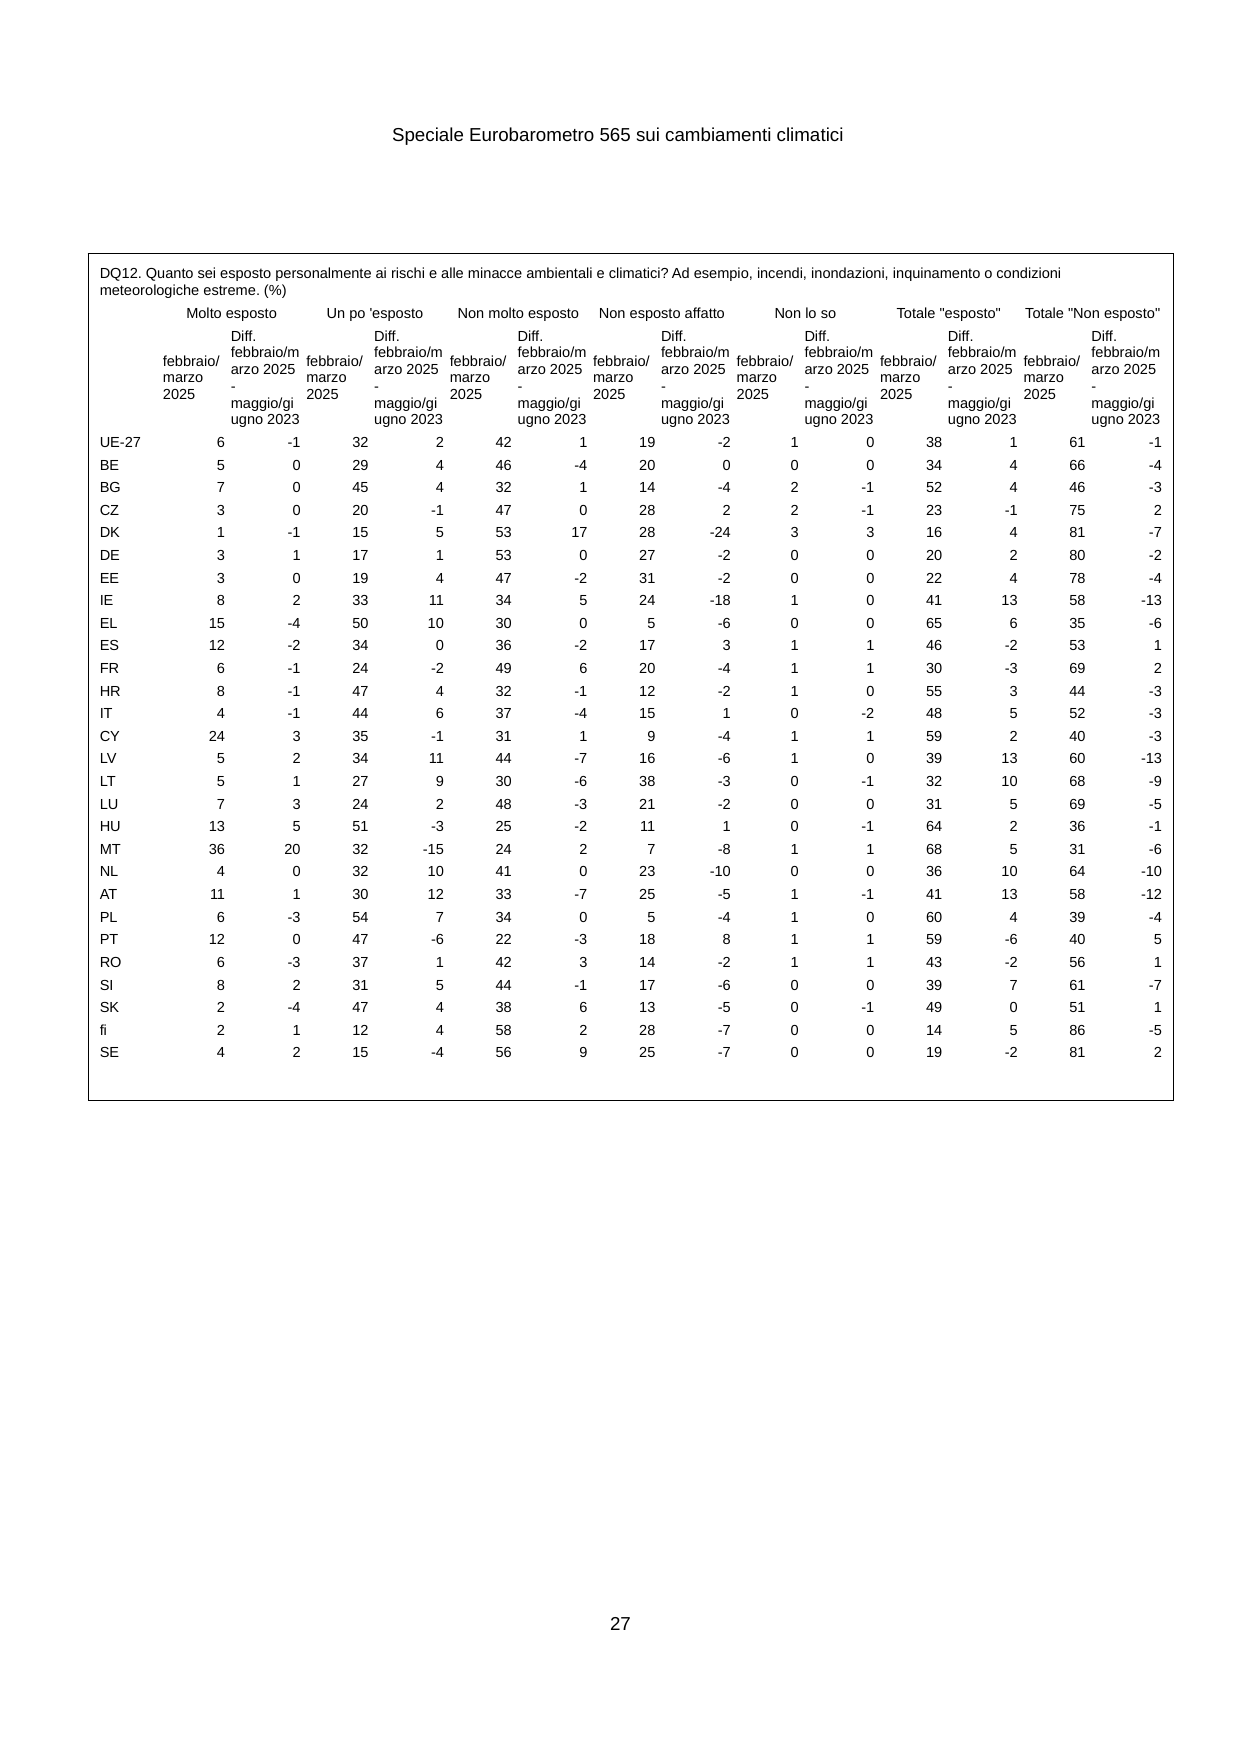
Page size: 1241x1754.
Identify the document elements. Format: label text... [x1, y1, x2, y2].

table_cell 3 [160, 566, 228, 589]
table_cell IE [97, 589, 160, 612]
table_cell 0 [734, 793, 801, 815]
table_cell 0 [515, 499, 590, 521]
table_cell SK [97, 996, 160, 1018]
table_cell 2 [160, 1019, 228, 1041]
table_cell 3 [801, 521, 877, 544]
table_cell 81 [1020, 521, 1088, 544]
table_cell febbraio/marzo 2025 [303, 324, 371, 431]
table_cell 0 [801, 453, 877, 476]
table_cell 31 [1020, 838, 1088, 860]
table_cell LT [97, 770, 160, 792]
table_cell 47 [303, 928, 371, 951]
table_cell 86 [1020, 1019, 1088, 1041]
table_cell 6 [160, 905, 228, 928]
table_cell 17 [590, 973, 658, 996]
table_cell 1 [658, 702, 733, 724]
table_cell 0 [515, 544, 590, 566]
table_cell 58 [1020, 589, 1088, 612]
table_cell -3 [1088, 679, 1164, 702]
table_cell -2 [658, 679, 733, 702]
table_cell -2 [945, 1041, 1020, 1064]
table_cell febbraio/marzo 2025 [590, 324, 658, 431]
table_cell 44 [447, 747, 514, 770]
table_cell 5 [160, 770, 228, 792]
table_cell SE [97, 1041, 160, 1064]
table_cell 9 [590, 725, 658, 747]
table_cell 4 [945, 566, 1020, 589]
table_cell 64 [1020, 860, 1088, 883]
table_cell 31 [447, 725, 514, 747]
table_cell -2 [945, 951, 1020, 973]
table_cell 51 [1020, 996, 1088, 1018]
table_cell -3 [945, 657, 1020, 679]
table_cell 4 [945, 476, 1020, 498]
table_cell 0 [734, 973, 801, 996]
table_cell 41 [877, 589, 945, 612]
table_cell 14 [590, 951, 658, 973]
table_cell 25 [447, 815, 514, 838]
table_cell 12 [590, 679, 658, 702]
table_cell 59 [877, 928, 945, 951]
table_cell UE-27 [97, 431, 160, 453]
table_cell 24 [303, 793, 371, 815]
table_cell 1 [945, 431, 1020, 453]
table_cell 16 [877, 521, 945, 544]
table_cell 47 [447, 499, 514, 521]
table_cell -6 [515, 770, 590, 792]
table_cell 24 [160, 725, 228, 747]
table_cell 42 [447, 431, 514, 453]
table_cell PL [97, 905, 160, 928]
table_cell 36 [447, 634, 514, 657]
table_cell 5 [945, 838, 1020, 860]
table_cell 39 [877, 747, 945, 770]
table_cell 4 [160, 702, 228, 724]
table_cell 0 [734, 1041, 801, 1064]
table_cell 13 [590, 996, 658, 1018]
table_cell -1 [945, 499, 1020, 521]
table_cell Non molto esposto [447, 302, 590, 324]
table_cell 2 [228, 973, 303, 996]
table_cell 0 [801, 747, 877, 770]
table_cell 0 [734, 612, 801, 634]
table_cell 54 [303, 905, 371, 928]
table_cell -3 [228, 905, 303, 928]
table_cell 0 [734, 566, 801, 589]
table_cell 20 [303, 499, 371, 521]
table_cell 13 [945, 589, 1020, 612]
table_cell -6 [658, 747, 733, 770]
table_cell 6 [160, 951, 228, 973]
table_cell -2 [945, 634, 1020, 657]
table_cell 51 [303, 815, 371, 838]
table_cell -10 [1088, 860, 1164, 883]
table_cell 1 [515, 476, 590, 498]
table_cell Diff. febbraio/marzo 2025 - maggio/giugno 2023 [228, 324, 303, 431]
table_cell 28 [590, 521, 658, 544]
table_cell BE [97, 453, 160, 476]
table_cell febbraio/marzo 2025 [160, 324, 228, 431]
table_cell 5 [371, 521, 447, 544]
table_cell 32 [303, 860, 371, 883]
table_cell 4 [160, 860, 228, 883]
table_cell LU [97, 793, 160, 815]
table_cell 35 [303, 725, 371, 747]
table_cell HR [97, 679, 160, 702]
table_cell 2 [228, 747, 303, 770]
table_cell 5 [228, 815, 303, 838]
table_cell 1 [734, 928, 801, 951]
table_cell 19 [590, 431, 658, 453]
table_cell NL [97, 860, 160, 883]
table_cell 6 [515, 996, 590, 1018]
table_cell 0 [515, 905, 590, 928]
table_cell 0 [801, 793, 877, 815]
table_cell 65 [877, 612, 945, 634]
table_cell -24 [658, 521, 733, 544]
table_cell 47 [303, 679, 371, 702]
table_cell 11 [371, 589, 447, 612]
table_cell 1 [371, 951, 447, 973]
table_cell -4 [658, 905, 733, 928]
table_cell 5 [371, 973, 447, 996]
table_cell 0 [801, 431, 877, 453]
table_cell -1 [371, 725, 447, 747]
table_cell 4 [160, 1041, 228, 1064]
table_cell Diff. febbraio/marzo 2025 - maggio/giugno 2023 [371, 324, 447, 431]
table_cell -1 [228, 679, 303, 702]
table_cell -1 [228, 521, 303, 544]
table_cell Non esposto affatto [590, 302, 733, 324]
table_cell 1 [801, 634, 877, 657]
table_cell -7 [1088, 521, 1164, 544]
table_cell Totale "Non esposto" [1020, 302, 1164, 324]
table_cell 3 [734, 521, 801, 544]
table_cell 2 [1088, 499, 1164, 521]
table_cell 4 [371, 453, 447, 476]
table_cell 8 [160, 589, 228, 612]
table_cell 0 [228, 860, 303, 883]
table_cell 68 [877, 838, 945, 860]
table_cell -1 [801, 499, 877, 521]
table_cell 2 [1088, 1041, 1164, 1064]
table_cell 47 [303, 996, 371, 1018]
table_cell 11 [371, 747, 447, 770]
table_cell -9 [1088, 770, 1164, 792]
table_cell -6 [945, 928, 1020, 951]
table_cell -1 [1088, 431, 1164, 453]
table_cell 80 [1020, 544, 1088, 566]
table_cell 3 [228, 725, 303, 747]
table_cell -3 [1088, 702, 1164, 724]
table_cell -2 [371, 657, 447, 679]
table_cell 60 [877, 905, 945, 928]
table_cell Non lo so [734, 302, 877, 324]
table_cell -2 [658, 431, 733, 453]
table_cell 0 [371, 634, 447, 657]
table_cell 4 [945, 453, 1020, 476]
table_cell 32 [447, 476, 514, 498]
table_cell CY [97, 725, 160, 747]
table_cell 69 [1020, 657, 1088, 679]
table_cell MT [97, 838, 160, 860]
table_cell 17 [590, 634, 658, 657]
table_cell 1 [1088, 634, 1164, 657]
table_cell -1 [371, 499, 447, 521]
table_cell 24 [303, 657, 371, 679]
table_cell 7 [590, 838, 658, 860]
table_cell 1 [1088, 951, 1164, 973]
table_cell 3 [160, 544, 228, 566]
table_cell 11 [160, 883, 228, 905]
table_cell 81 [1020, 1041, 1088, 1064]
table_cell 1 [734, 657, 801, 679]
table_cell 46 [447, 453, 514, 476]
table_cell -3 [515, 793, 590, 815]
table_cell 25 [590, 883, 658, 905]
table_cell -7 [1088, 973, 1164, 996]
table_cell 1 [734, 838, 801, 860]
table_cell -1 [801, 996, 877, 1018]
table_cell 0 [228, 499, 303, 521]
table_cell -2 [658, 544, 733, 566]
table_cell -4 [228, 612, 303, 634]
table_cell 10 [371, 612, 447, 634]
table_cell -6 [1088, 612, 1164, 634]
table_cell 31 [877, 793, 945, 815]
table_cell 31 [303, 973, 371, 996]
table_cell 2 [945, 815, 1020, 838]
table_cell -4 [515, 702, 590, 724]
table_cell 3 [160, 499, 228, 521]
table_cell 1 [734, 679, 801, 702]
table_cell 28 [590, 499, 658, 521]
table_cell 13 [160, 815, 228, 838]
table_cell -6 [658, 612, 733, 634]
table_cell 4 [371, 1019, 447, 1041]
table_cell 0 [801, 679, 877, 702]
table_cell -10 [658, 860, 733, 883]
table_cell 1 [734, 883, 801, 905]
table_cell -1 [1088, 815, 1164, 838]
table_cell 44 [1020, 679, 1088, 702]
table_cell HU [97, 815, 160, 838]
table_cell 39 [877, 973, 945, 996]
table_cell 2 [1088, 657, 1164, 679]
table_header DQ12. Quanto sei esposto personalmente ai rischi e alle minacce ambientali e climatici? Ad esempio, incendi, inondazioni, inquinamento o condizioni meteorologiche estreme. (%) [97, 262, 1164, 302]
table_cell -3 [228, 951, 303, 973]
table_cell -3 [658, 770, 733, 792]
table_cell Diff. febbraio/marzo 2025 - maggio/giugno 2023 [1088, 324, 1164, 431]
table_cell 5 [1088, 928, 1164, 951]
table_cell -8 [658, 838, 733, 860]
table_cell 56 [447, 1041, 514, 1064]
table_cell 4 [371, 476, 447, 498]
table_cell 4 [945, 905, 1020, 928]
table_cell 6 [371, 702, 447, 724]
table_cell 44 [303, 702, 371, 724]
table_cell 32 [877, 770, 945, 792]
table_cell 30 [447, 770, 514, 792]
table_cell 0 [801, 566, 877, 589]
table_cell 53 [447, 544, 514, 566]
table_cell 8 [658, 928, 733, 951]
table_cell 1 [658, 815, 733, 838]
table_cell 2 [371, 793, 447, 815]
table_cell Un po 'esposto [303, 302, 447, 324]
table_cell 78 [1020, 566, 1088, 589]
table_cell [97, 324, 160, 431]
table_cell 0 [734, 815, 801, 838]
table_cell -2 [515, 815, 590, 838]
table_cell 59 [877, 725, 945, 747]
table_cell 41 [447, 860, 514, 883]
table_cell 5 [945, 1019, 1020, 1041]
table_cell 19 [303, 566, 371, 589]
table_cell -4 [1088, 905, 1164, 928]
table_cell -5 [1088, 1019, 1164, 1041]
table_cell 1 [228, 770, 303, 792]
table_cell -2 [658, 566, 733, 589]
table_cell 1 [734, 589, 801, 612]
table_cell IT [97, 702, 160, 724]
table_cell [97, 302, 160, 324]
table_cell 20 [877, 544, 945, 566]
table_cell fi [97, 1019, 160, 1041]
table_cell PT [97, 928, 160, 951]
table_cell 18 [590, 928, 658, 951]
table_cell 0 [734, 770, 801, 792]
table_cell 32 [447, 679, 514, 702]
table_cell 1 [515, 725, 590, 747]
table_cell 1 [734, 634, 801, 657]
table_cell 69 [1020, 793, 1088, 815]
table_cell 15 [303, 521, 371, 544]
table_cell 17 [515, 521, 590, 544]
table_cell 0 [801, 905, 877, 928]
table_cell 36 [160, 838, 228, 860]
table_cell 5 [945, 793, 1020, 815]
table_cell 60 [1020, 747, 1088, 770]
table_cell 5 [945, 702, 1020, 724]
table_cell -4 [658, 476, 733, 498]
table_cell 30 [877, 657, 945, 679]
table_cell 14 [877, 1019, 945, 1041]
table_cell 4 [371, 996, 447, 1018]
table_cell 32 [303, 431, 371, 453]
table_cell 0 [228, 928, 303, 951]
table_cell 2 [228, 1041, 303, 1064]
table_cell -1 [515, 973, 590, 996]
table_cell 40 [1020, 725, 1088, 747]
table_cell 52 [877, 476, 945, 498]
table_cell 5 [160, 747, 228, 770]
table_cell -1 [801, 883, 877, 905]
table_cell 66 [1020, 453, 1088, 476]
table_cell 39 [1020, 905, 1088, 928]
table_cell -4 [658, 657, 733, 679]
table_cell 33 [447, 883, 514, 905]
table_cell RO [97, 951, 160, 973]
table_cell -7 [515, 883, 590, 905]
table_cell febbraio/marzo 2025 [734, 324, 801, 431]
table_cell CZ [97, 499, 160, 521]
table_cell -7 [658, 1041, 733, 1064]
table_cell 2 [945, 725, 1020, 747]
table_cell Diff. febbraio/marzo 2025 - maggio/giugno 2023 [945, 324, 1020, 431]
table_cell 1 [734, 431, 801, 453]
table_cell 0 [658, 453, 733, 476]
table_cell Molto esposto [160, 302, 303, 324]
table_cell 0 [734, 453, 801, 476]
table_cell -18 [658, 589, 733, 612]
table_cell 8 [160, 679, 228, 702]
table_cell 1 [160, 521, 228, 544]
table_cell 20 [590, 453, 658, 476]
table_cell 2 [228, 589, 303, 612]
table_cell 7 [160, 793, 228, 815]
table_cell 4 [371, 679, 447, 702]
table_cell Diff. febbraio/marzo 2025 - maggio/giugno 2023 [515, 324, 590, 431]
table_cell 15 [590, 702, 658, 724]
table_cell 37 [447, 702, 514, 724]
table_cell 19 [877, 1041, 945, 1064]
table_cell EL [97, 612, 160, 634]
table_cell 49 [447, 657, 514, 679]
table_cell 43 [877, 951, 945, 973]
table_cell -1 [801, 476, 877, 498]
table_cell 2 [160, 996, 228, 1018]
table_cell 3 [945, 679, 1020, 702]
table_cell 7 [371, 905, 447, 928]
table_cell 12 [160, 928, 228, 951]
table_cell 29 [303, 453, 371, 476]
table_cell 35 [1020, 612, 1088, 634]
table_cell -3 [1088, 476, 1164, 498]
table_cell 0 [801, 973, 877, 996]
table_cell 16 [590, 747, 658, 770]
table_cell 31 [590, 566, 658, 589]
table_cell SI [97, 973, 160, 996]
table_cell 0 [945, 996, 1020, 1018]
table_cell 5 [515, 589, 590, 612]
table_cell 12 [303, 1019, 371, 1041]
table_cell -1 [228, 657, 303, 679]
table_cell 12 [160, 634, 228, 657]
table_cell 10 [371, 860, 447, 883]
table_cell 61 [1020, 973, 1088, 996]
table_cell -4 [1088, 453, 1164, 476]
table_cell -13 [1088, 747, 1164, 770]
table_cell 4 [371, 566, 447, 589]
table_cell -4 [658, 725, 733, 747]
table_cell -1 [801, 815, 877, 838]
table_cell 49 [877, 996, 945, 1018]
table_cell 30 [303, 883, 371, 905]
table_cell BG [97, 476, 160, 498]
table_cell 1 [734, 747, 801, 770]
table_cell -3 [1088, 725, 1164, 747]
table_cell 6 [515, 657, 590, 679]
table_cell AT [97, 883, 160, 905]
table_cell -2 [515, 634, 590, 657]
table_cell 2 [515, 838, 590, 860]
table_cell 1 [801, 838, 877, 860]
table_cell -7 [658, 1019, 733, 1041]
table_cell 46 [877, 634, 945, 657]
table_cell Diff. febbraio/marzo 2025 - maggio/giugno 2023 [801, 324, 877, 431]
table_cell 40 [1020, 928, 1088, 951]
table_cell 7 [945, 973, 1020, 996]
table_cell 53 [447, 521, 514, 544]
table_cell 0 [515, 860, 590, 883]
table_cell 5 [590, 905, 658, 928]
table_cell -4 [1088, 566, 1164, 589]
table_cell 0 [734, 544, 801, 566]
table_cell 34 [303, 634, 371, 657]
table_cell -3 [515, 928, 590, 951]
table_cell 0 [801, 589, 877, 612]
table_cell 2 [945, 544, 1020, 566]
table_cell 37 [303, 951, 371, 973]
table_cell -1 [801, 770, 877, 792]
table_cell -1 [228, 702, 303, 724]
table_cell 52 [1020, 702, 1088, 724]
table_cell 2 [734, 476, 801, 498]
table_cell -2 [658, 951, 733, 973]
table_cell 5 [590, 612, 658, 634]
table_cell 0 [228, 566, 303, 589]
table_cell 34 [447, 589, 514, 612]
table_cell 5 [160, 453, 228, 476]
table_cell 41 [877, 883, 945, 905]
table_cell 45 [303, 476, 371, 498]
table_cell 20 [228, 838, 303, 860]
table_cell 46 [1020, 476, 1088, 498]
table_cell 1 [801, 657, 877, 679]
table_cell 56 [1020, 951, 1088, 973]
table_cell 20 [590, 657, 658, 679]
table_cell 1 [371, 544, 447, 566]
table_cell 1 [734, 951, 801, 973]
table_cell 58 [1020, 883, 1088, 905]
table_cell 34 [303, 747, 371, 770]
table_cell 36 [1020, 815, 1088, 838]
table_cell -6 [371, 928, 447, 951]
table_cell -5 [1088, 793, 1164, 815]
table_cell -12 [1088, 883, 1164, 905]
table_cell -1 [515, 679, 590, 702]
table_cell DE [97, 544, 160, 566]
table_cell 2 [658, 499, 733, 521]
table_cell -5 [658, 996, 733, 1018]
table_cell -4 [371, 1041, 447, 1064]
table_cell 0 [228, 476, 303, 498]
table_cell 1 [515, 431, 590, 453]
table_cell 10 [945, 860, 1020, 883]
table_cell -2 [228, 634, 303, 657]
table_cell 11 [590, 815, 658, 838]
table_cell ES [97, 634, 160, 657]
table_cell 53 [1020, 634, 1088, 657]
table_cell 4 [945, 521, 1020, 544]
table_cell 68 [1020, 770, 1088, 792]
table_cell 22 [447, 928, 514, 951]
table_cell 12 [371, 883, 447, 905]
table_cell 9 [515, 1041, 590, 1064]
table_cell 6 [160, 657, 228, 679]
table_cell 27 [590, 544, 658, 566]
table_cell 61 [1020, 431, 1088, 453]
table_cell 0 [801, 1019, 877, 1041]
table_cell -13 [1088, 589, 1164, 612]
table_cell 10 [945, 770, 1020, 792]
table_cell 27 [303, 770, 371, 792]
table_cell -7 [515, 747, 590, 770]
table_cell -5 [658, 883, 733, 905]
table_cell 15 [303, 1041, 371, 1064]
table_cell 30 [447, 612, 514, 634]
table_cell 38 [877, 431, 945, 453]
table_cell febbraio/marzo 2025 [447, 324, 514, 431]
table_cell 1 [228, 1019, 303, 1041]
table_cell 3 [228, 793, 303, 815]
table_cell 6 [945, 612, 1020, 634]
table_cell 1 [734, 725, 801, 747]
table_cell 32 [303, 838, 371, 860]
table_cell 0 [734, 996, 801, 1018]
table_cell 2 [734, 499, 801, 521]
table_cell 1 [734, 905, 801, 928]
table_cell 48 [877, 702, 945, 724]
table_cell 25 [590, 1041, 658, 1064]
table_cell 0 [801, 544, 877, 566]
table_cell 3 [515, 951, 590, 973]
table_cell 64 [877, 815, 945, 838]
table_cell 21 [590, 793, 658, 815]
table_cell 58 [447, 1019, 514, 1041]
table_cell 1 [228, 544, 303, 566]
table_cell 2 [515, 1019, 590, 1041]
table_cell 23 [590, 860, 658, 883]
table_cell -4 [228, 996, 303, 1018]
table_cell 34 [877, 453, 945, 476]
table_cell 0 [228, 453, 303, 476]
table_cell 1 [1088, 996, 1164, 1018]
table_cell 8 [160, 973, 228, 996]
table_cell -1 [228, 431, 303, 453]
table_cell 38 [447, 996, 514, 1018]
table_cell 50 [303, 612, 371, 634]
table_cell 48 [447, 793, 514, 815]
table_cell 3 [658, 634, 733, 657]
table_cell 44 [447, 973, 514, 996]
table_cell 9 [371, 770, 447, 792]
table_cell -6 [1088, 838, 1164, 860]
table_cell 33 [303, 589, 371, 612]
table_cell 24 [590, 589, 658, 612]
table_cell 24 [447, 838, 514, 860]
table_cell 1 [801, 928, 877, 951]
table_cell -4 [515, 453, 590, 476]
table_cell 6 [160, 431, 228, 453]
table_cell 1 [228, 883, 303, 905]
table_cell 15 [160, 612, 228, 634]
table_cell FR [97, 657, 160, 679]
table_cell -2 [1088, 544, 1164, 566]
table_cell 1 [801, 725, 877, 747]
table_cell 75 [1020, 499, 1088, 521]
table_cell 22 [877, 566, 945, 589]
table_cell 36 [877, 860, 945, 883]
table_cell Diff. febbraio/marzo 2025 - maggio/giugno 2023 [658, 324, 733, 431]
table_cell EE [97, 566, 160, 589]
table_cell -15 [371, 838, 447, 860]
table_cell -2 [801, 702, 877, 724]
table_cell febbraio/marzo 2025 [1020, 324, 1088, 431]
table_cell 13 [945, 883, 1020, 905]
table_cell -3 [371, 815, 447, 838]
table_cell 7 [160, 476, 228, 498]
table_cell 0 [801, 860, 877, 883]
table_cell 0 [515, 612, 590, 634]
table_cell febbraio/marzo 2025 [877, 324, 945, 431]
table_cell -2 [658, 793, 733, 815]
table_cell 13 [945, 747, 1020, 770]
table_cell Totale "esposto" [877, 302, 1020, 324]
table_cell 28 [590, 1019, 658, 1041]
table_cell 14 [590, 476, 658, 498]
table_cell -2 [515, 566, 590, 589]
table_cell LV [97, 747, 160, 770]
table_cell -6 [658, 973, 733, 996]
table_cell 42 [447, 951, 514, 973]
table_cell 0 [734, 702, 801, 724]
table_cell 17 [303, 544, 371, 566]
table_cell 0 [801, 612, 877, 634]
table_cell DK [97, 521, 160, 544]
table_cell 0 [734, 860, 801, 883]
table_cell 23 [877, 499, 945, 521]
table_cell 2 [371, 431, 447, 453]
table_cell 34 [447, 905, 514, 928]
table_cell 0 [734, 1019, 801, 1041]
table_cell 55 [877, 679, 945, 702]
table_cell 0 [801, 1041, 877, 1064]
table_cell 38 [590, 770, 658, 792]
table_cell 1 [801, 951, 877, 973]
table_cell 47 [447, 566, 514, 589]
